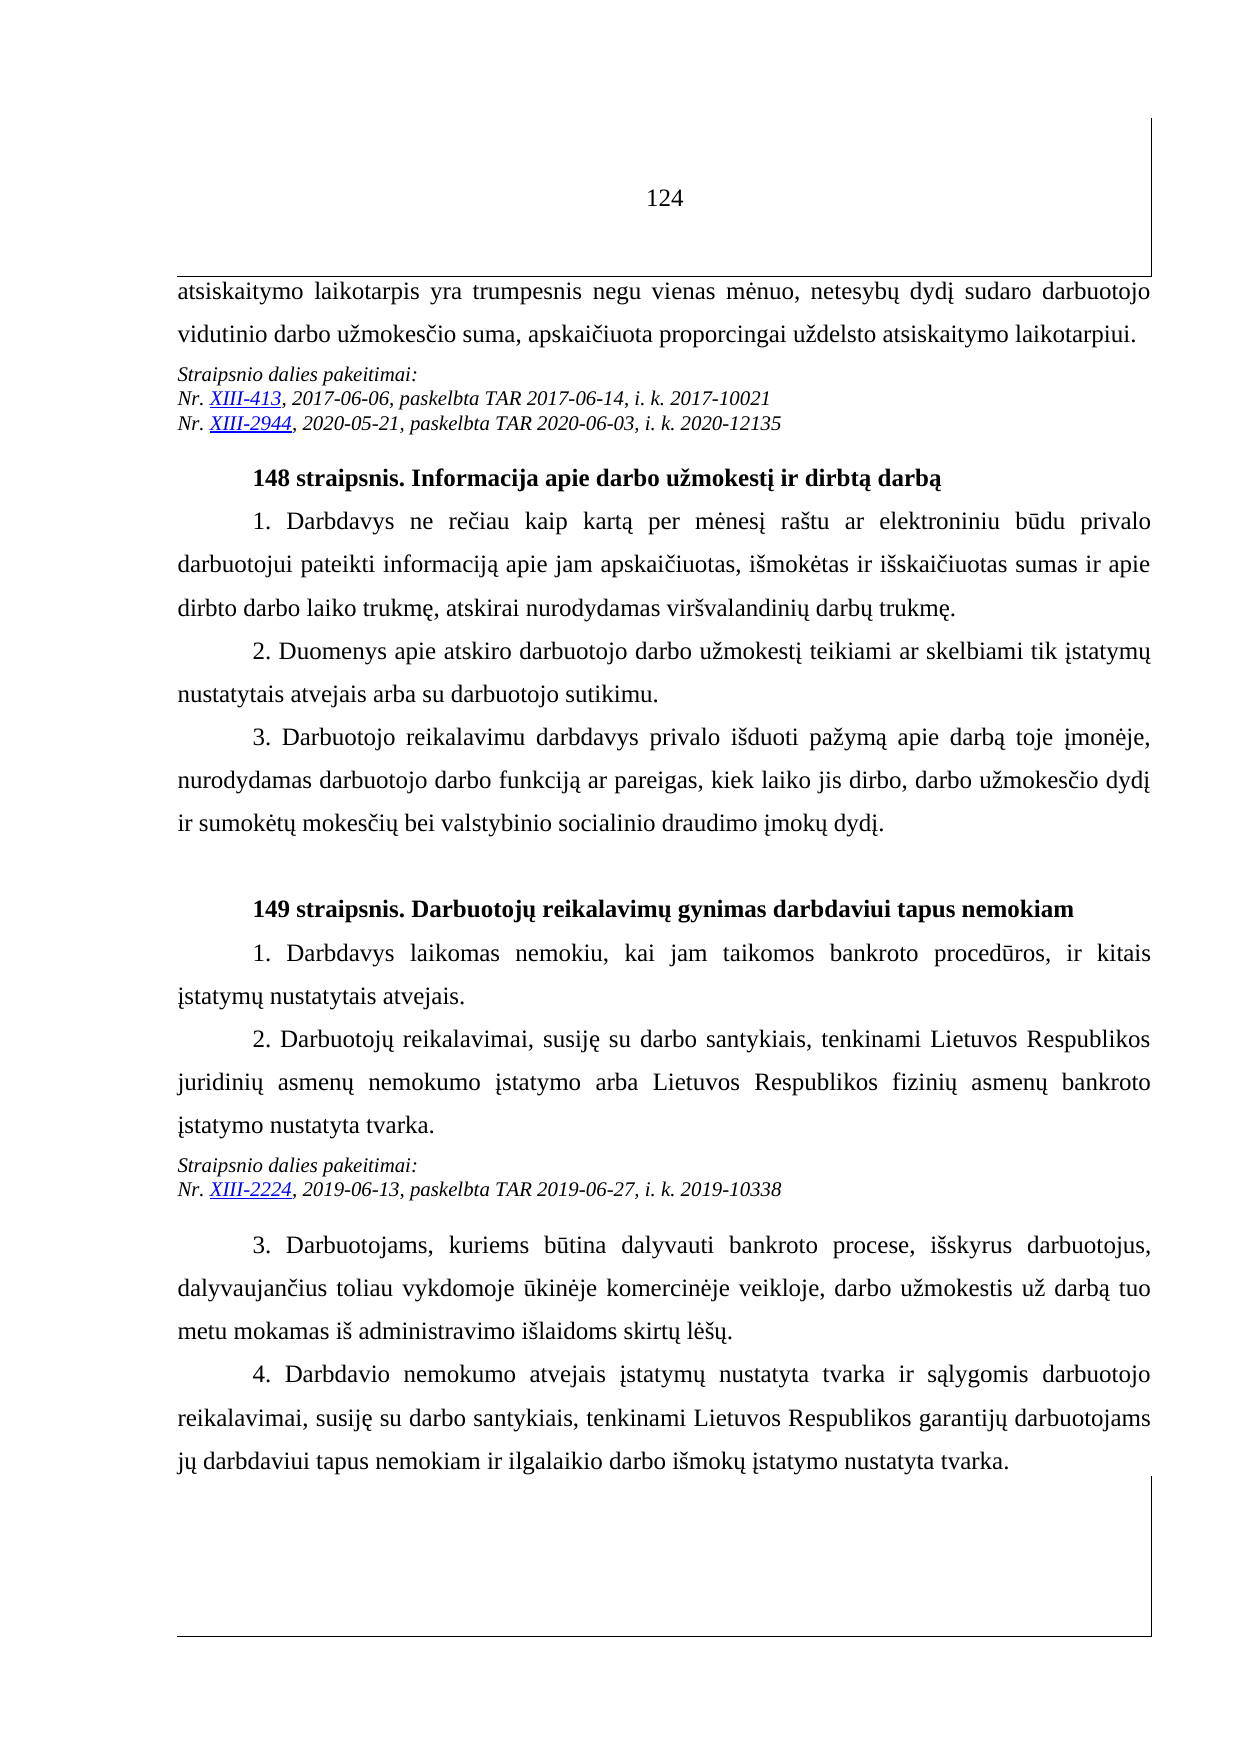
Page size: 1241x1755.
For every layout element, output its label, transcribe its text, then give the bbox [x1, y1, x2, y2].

subtitle 148 straipsnis. Informacija apie darbo užmokestį ir dirbtą darbą [177, 463, 1152, 492]
text Nr. XIII-2224, 2019-06-13, paskelbta TAR 2019-06-27, i. k. 2019-10338 [177, 1177, 1152, 1201]
text 2. Duomenys apie atskiro darbuotojo darbo užmokestį teikiami ar skelbiami tik įstatymų nustatytais atvejais arba su darbuotojo sutikimu. [177, 636, 1152, 708]
text 4. Darbdavio nemokumo atvejais įstatymų nustatyta tvarka ir sąlygomis darbuotojo reikalavimai, susiję su darbo santykiais, tenkinami Lietuvos Respublikos garantijų darbuotojams jų darbdaviui tapus nemokiam ir ilgalaikio darbo išmokų įstatymo nustatyta tvarka. [177, 1359, 1152, 1474]
subtitle 149 straipsnis. Darbuotojų reikalavimų gynimas darbdaviui tapus nemokiam [177, 894, 1152, 923]
text Straipsnio dalies pakeitimai: [177, 1153, 1152, 1177]
text 3. Darbuotojams, kuriems būtina dalyvauti bankroto procese, išskyrus darbuotojus, dalyvaujančius toliau vykdomoje ūkinėje komercinėje veikloje, darbo užmokestis už darbą tuo metu mokamas iš administravimo išlaidoms skirtų lėšų. [177, 1230, 1152, 1345]
text Nr. XIII-413, 2017-06-06, paskelbta TAR 2017-06-14, i. k. 2017-10021 [177, 386, 1152, 410]
text Straipsnio dalies pakeitimai: [177, 362, 1152, 386]
text Nr. XIII-2944, 2020-05-21, paskelbta TAR 2020-06-03, i. k. 2020-12135 [177, 410, 1152, 434]
text atsiskaitymo laikotarpis yra trumpesnis negu vienas mėnuo, netesybų dydį sudaro darbuotojo vidutinio darbo užmokesčio suma, apskaičiuota proporcingai uždelsto atsiskaitymo laikotarpiui. [177, 276, 1152, 348]
text 1. Darbdavys ne rečiau kaip kartą per mėnesį raštu ar elektroniniu būdu privalo darbuotojui pateikti informaciją apie jam apskaičiuotas, išmokėtas ir išskaičiuotas sumas ir apie dirbto darbo laiko trukmę, atskirai nurodydamas viršvalandinių darbų trukmę. [177, 506, 1152, 621]
text 1. Darbdavys laikomas nemokiu, kai jam taikomos bankroto procedūros, ir kitais įstatymų nustatytais atvejais. [177, 938, 1152, 1009]
text 3. Darbuotojo reikalavimu darbdavys privalo išduoti pažymą apie darbą toje įmonėje, nurodydamas darbuotojo darbo funkciją ar pareigas, kiek laiko jis dirbo, darbo užmokesčio dydį ir sumokėtų mokesčių bei valstybinio socialinio draudimo įmokų dydį. [177, 722, 1152, 837]
text 2. Darbuotojų reikalavimai, susiję su darbo santykiais, tenkinami Lietuvos Respublikos juridinių asmenų nemokumo įstatymo arba Lietuvos Respublikos fizinių asmenų bankroto įstatymo nustatyta tvarka. [177, 1024, 1152, 1139]
